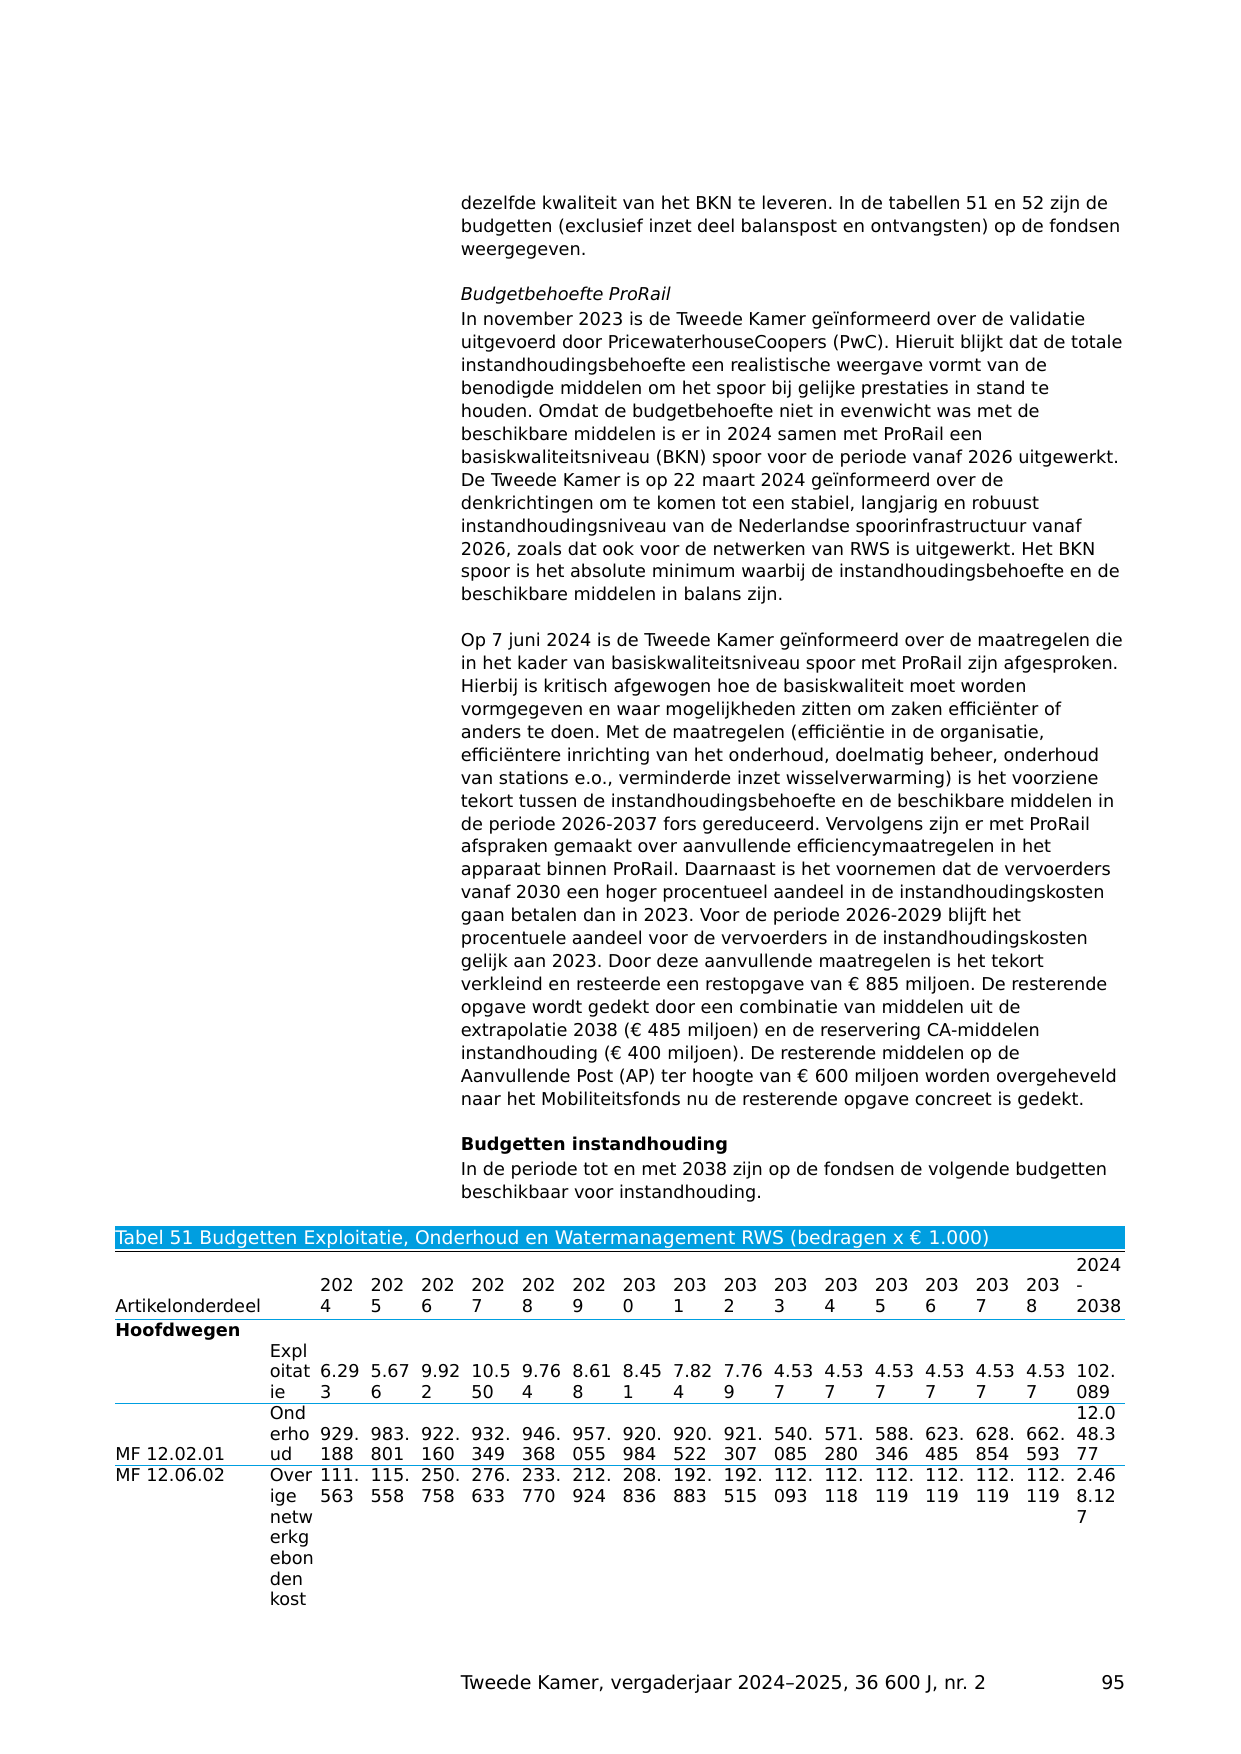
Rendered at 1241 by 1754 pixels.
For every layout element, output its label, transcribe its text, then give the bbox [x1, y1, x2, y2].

table_cell 4.537 [821, 1341, 872, 1402]
text Budgetten instandhouding [461, 1132, 1125, 1155]
table_cell 2027 [468, 1252, 519, 1319]
table_cell 102.089 [1073, 1341, 1125, 1402]
table_cell 922.160 [418, 1404, 468, 1465]
table_cell 920.984 [620, 1404, 670, 1465]
table_cell 111.563 [317, 1466, 367, 1610]
table_cell [368, 1320, 418, 1341]
table_cell [620, 1320, 670, 1341]
table_cell 2026 [418, 1252, 468, 1319]
table_cell 957.055 [569, 1404, 619, 1465]
table_cell 2028 [519, 1252, 569, 1319]
table_cell 112.119 [922, 1466, 972, 1610]
table_cell [115, 1341, 267, 1402]
table_cell 212.924 [569, 1466, 619, 1610]
table_cell MF 12.02.01 [115, 1404, 267, 1465]
table_cell 112.093 [771, 1466, 821, 1610]
table_cell [720, 1320, 771, 1341]
table_cell [519, 1320, 569, 1341]
table_cell [317, 1320, 367, 1341]
table_cell 4.537 [922, 1341, 972, 1402]
table_cell [569, 1320, 619, 1341]
table_cell 112.119 [872, 1466, 922, 1610]
table_cell 2038 [1023, 1252, 1073, 1319]
table_cell [1073, 1320, 1125, 1341]
table_cell 2033 [771, 1252, 821, 1319]
table_cell [670, 1320, 720, 1341]
table_cell Exploitatie [267, 1341, 317, 1402]
table_cell Overige netwerkgebonden kost [267, 1466, 317, 1610]
table_cell 115.558 [368, 1466, 418, 1610]
table_cell 2.468.127 [1073, 1466, 1125, 1610]
table_cell 2024 [317, 1252, 367, 1319]
table_cell 4.537 [771, 1341, 821, 1402]
table_cell 623.485 [922, 1404, 972, 1465]
table_cell 932.349 [468, 1404, 519, 1465]
table_cell 5.676 [368, 1341, 418, 1402]
table_cell Hoofdwegen [115, 1320, 267, 1341]
table_cell 4.537 [872, 1341, 922, 1402]
table_cell Onderhoud [267, 1404, 317, 1465]
table_cell [1023, 1320, 1073, 1341]
table_cell 12.048.377 [1073, 1404, 1125, 1465]
table_cell 2024-2038 [1073, 1252, 1125, 1319]
table_cell 2036 [922, 1252, 972, 1319]
table_cell 208.836 [620, 1466, 670, 1610]
table_cell 588.346 [872, 1404, 922, 1465]
text dezelfde kwaliteit van het BKN te leveren. In de tabellen 51 en 52 zijn de budgetten (exclusief inzet deel balanspost en ontvangsten) op de fondsen weergegeven. [461, 191, 1125, 259]
table_cell 9.922 [418, 1341, 468, 1402]
table_cell 112.118 [821, 1466, 872, 1610]
table_cell 2037 [973, 1252, 1023, 1319]
text Budgetbehoefte ProRail [461, 282, 1125, 305]
table_cell MF 12.06.02 [115, 1466, 267, 1610]
table_cell 2031 [670, 1252, 720, 1319]
table_cell 4.537 [973, 1341, 1023, 1402]
table_cell 192.883 [670, 1466, 720, 1610]
table_cell 276.633 [468, 1466, 519, 1610]
table_cell 7.769 [720, 1341, 771, 1402]
table_cell 920.522 [670, 1404, 720, 1465]
table_cell Artikelonderdeel [115, 1252, 267, 1319]
table_cell [821, 1320, 872, 1341]
table_cell 112.119 [1023, 1466, 1073, 1610]
table_cell [267, 1320, 317, 1341]
table_cell 2034 [821, 1252, 872, 1319]
table_cell 540.085 [771, 1404, 821, 1465]
table_cell 2032 [720, 1252, 771, 1319]
table_cell 2030 [620, 1252, 670, 1319]
table_cell 8.618 [569, 1341, 619, 1402]
table_cell 112.119 [973, 1466, 1023, 1610]
text Op 7 juni 2024 is de Tweede Kamer geïnformeerd over de maatregelen die in het kader van basiskwaliteitsniveau spoor met ProRail zijn afgesproken. Hierbij is kritisch afgewogen hoe de basiskwaliteit moet worden vormgegeven en waar mogelijkheden zitten om zaken efficiënter of anders te doen. Met de maatregelen (efficiëntie in de organisatie, efficiëntere inrichting van het onderhoud, doelmatig beheer, onderhoud van stations e.o., verminderde inzet wisselverwarming) is het voorziene tekort tussen de instandhoudingsbehoefte en de beschikbare middelen in de periode 2026-2037 fors gereduceerd. Vervolgens zijn er met ProRail afspraken gemaakt over aanvullende efficiencymaatregelen in het apparaat binnen ProRail. Daarnaast is het voornemen dat de vervoerders vanaf 2030 een hoger procentueel aandeel in de instandhoudingskosten gaan betalen dan in 2023. Voor de periode 2026-2029 blijft het procentuele aandeel voor de vervoerders in de instandhoudingskosten gelijk aan 2023. Door deze aanvullende maatregelen is het tekort verkleind en resteerde een restopgave van € 885 miljoen. De resterende opgave wordt gedekt door een combinatie van middelen uit de extrapolatie 2038 (€ 485 miljoen) en de reservering CA-middelen instandhouding (€ 400 miljoen). De resterende middelen op de Aanvullende Post (AP) ter hoogte van € 600 miljoen worden overgeheveld naar het Mobiliteitsfonds nu de resterende opgave concreet is gedekt. [461, 628, 1125, 1109]
table_cell 571.280 [821, 1404, 872, 1465]
table_cell 2025 [368, 1252, 418, 1319]
table_cell [973, 1320, 1023, 1341]
table_cell 921.307 [720, 1404, 771, 1465]
table_cell 4.537 [1023, 1341, 1073, 1402]
table_cell 946.368 [519, 1404, 569, 1465]
text In de periode tot en met 2038 zijn op de fondsen de volgende budgetten beschikbaar voor instandhouding. [461, 1157, 1125, 1203]
table_cell 983.801 [368, 1404, 418, 1465]
table_cell [872, 1320, 922, 1341]
table_cell 10.550 [468, 1341, 519, 1402]
table_cell 929.188 [317, 1404, 367, 1465]
table_cell 2029 [569, 1252, 619, 1319]
table_cell 2035 [872, 1252, 922, 1319]
table_cell 6.293 [317, 1341, 367, 1402]
table_cell [468, 1320, 519, 1341]
table_cell [922, 1320, 972, 1341]
table_cell 233.770 [519, 1466, 569, 1610]
table_cell [267, 1252, 317, 1319]
table_cell 662.593 [1023, 1404, 1073, 1465]
table_cell 192.515 [720, 1466, 771, 1610]
table_cell 9.764 [519, 1341, 569, 1402]
table_cell 8.451 [620, 1341, 670, 1402]
table_cell 250.758 [418, 1466, 468, 1610]
table_cell [771, 1320, 821, 1341]
table_cell [418, 1320, 468, 1341]
text In november 2023 is de Tweede Kamer geïnformeerd over de validatie uitgevoerd door PricewaterhouseCoopers (PwC). Hieruit blijkt dat de totale instandhoudingsbehoefte een realistische weergave vormt van de benodigde middelen om het spoor bij gelijke prestaties in stand te houden. Omdat de budgetbehoefte niet in evenwicht was met de beschikbare middelen is er in 2024 samen met ProRail een basiskwaliteitsniveau (BKN) spoor voor de periode vanaf 2026 uitgewerkt. De Tweede Kamer is op 22 maart 2024 geïnformeerd over de denkrichtingen om te komen tot een stabiel, langjarig en robuust instandhoudingsniveau van de Nederlandse spoorinfrastructuur vanaf 2026, zoals dat ook voor de netwerken van RWS is uitgewerkt. Het BKN spoor is het absolute minimum waarbij de instandhoudingsbehoefte en de beschikbare middelen in balans zijn. [461, 307, 1125, 605]
table_cell 628.854 [973, 1404, 1023, 1465]
table_cell 7.824 [670, 1341, 720, 1402]
